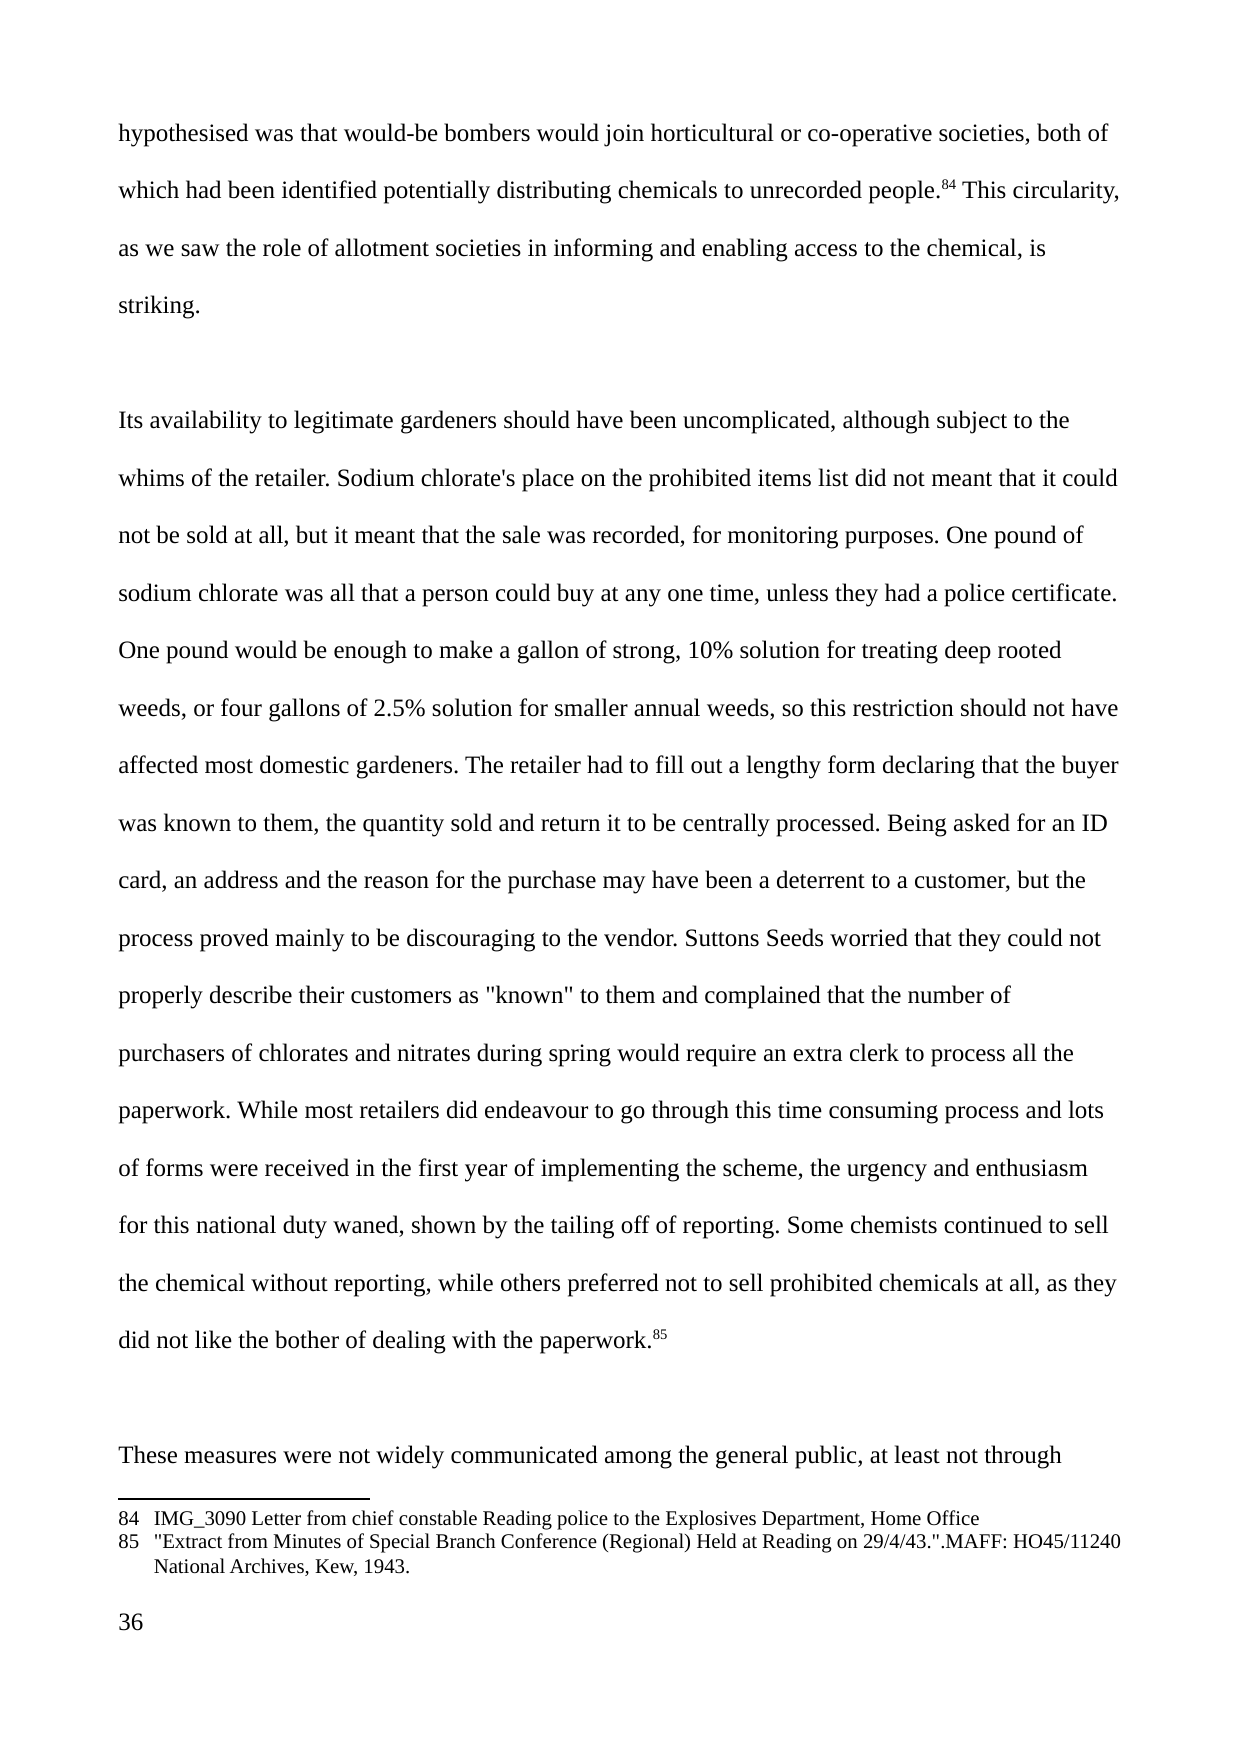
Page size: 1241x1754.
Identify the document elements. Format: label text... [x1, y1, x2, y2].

text "Extract from Minutes of Special Branch Conference (Regional) Held at Reading on 29/4/43.".MAFF: HO45/11240 National Archives, Kew, 1943. [118, 1529, 1122, 1578]
text hypothesised was that would-be bombers would join horticultural or co-operative societies, both of which had been identified potentially distributing chemicals to unrecorded people. This circularity, as we saw the role of allotment societies in informing and enabling access to the chemical, is striking. [118, 118, 1122, 319]
text These measures were not widely communicated among the general public, at least not through [118, 1441, 1122, 1469]
text IMG_3090 Letter from chief constable Reading police to the Explosives Department, Home Office [118, 1505, 1122, 1529]
text Its availability to legitimate gardeners should have been uncomplicated, although subject to the whims of the retailer. Sodium chlorate's place on the prohibited items list did not meant that it could not be sold at all, but it meant that the sale was recorded, for monitoring purposes. One pound of sodium chlorate was all that a person could buy at any one time, unless they had a police certificate. One pound would be enough to make a gallon of strong, 10% solution for treating deep rooted weeds, or four gallons of 2.5% solution for smaller annual weeds, so this restriction should not have affected most domestic gardeners. The retailer had to fill out a lengthy form declaring that the buyer was known to them, the quantity sold and return it to be centrally processed. Being asked for an ID card, an address and the reason for the purchase may have been a deterrent to a customer, but the process proved mainly to be discouraging to the vendor. Suttons Seeds worried that they could not properly describe their customers as "known" to them and complained that the number of purchasers of chlorates and nitrates during spring would require an extra clerk to process all the paperwork. While most retailers did endeavour to go through this time consuming process and lots of forms were received in the first year of implementing the scheme, the urgency and enthusiasm for this national duty waned, shown by the tailing off of reporting. Some chemists continued to sell the chemical without reporting, while others preferred not to sell prohibited chemicals at all, as they did not like the bother of dealing with the paperwork. [118, 406, 1122, 1354]
